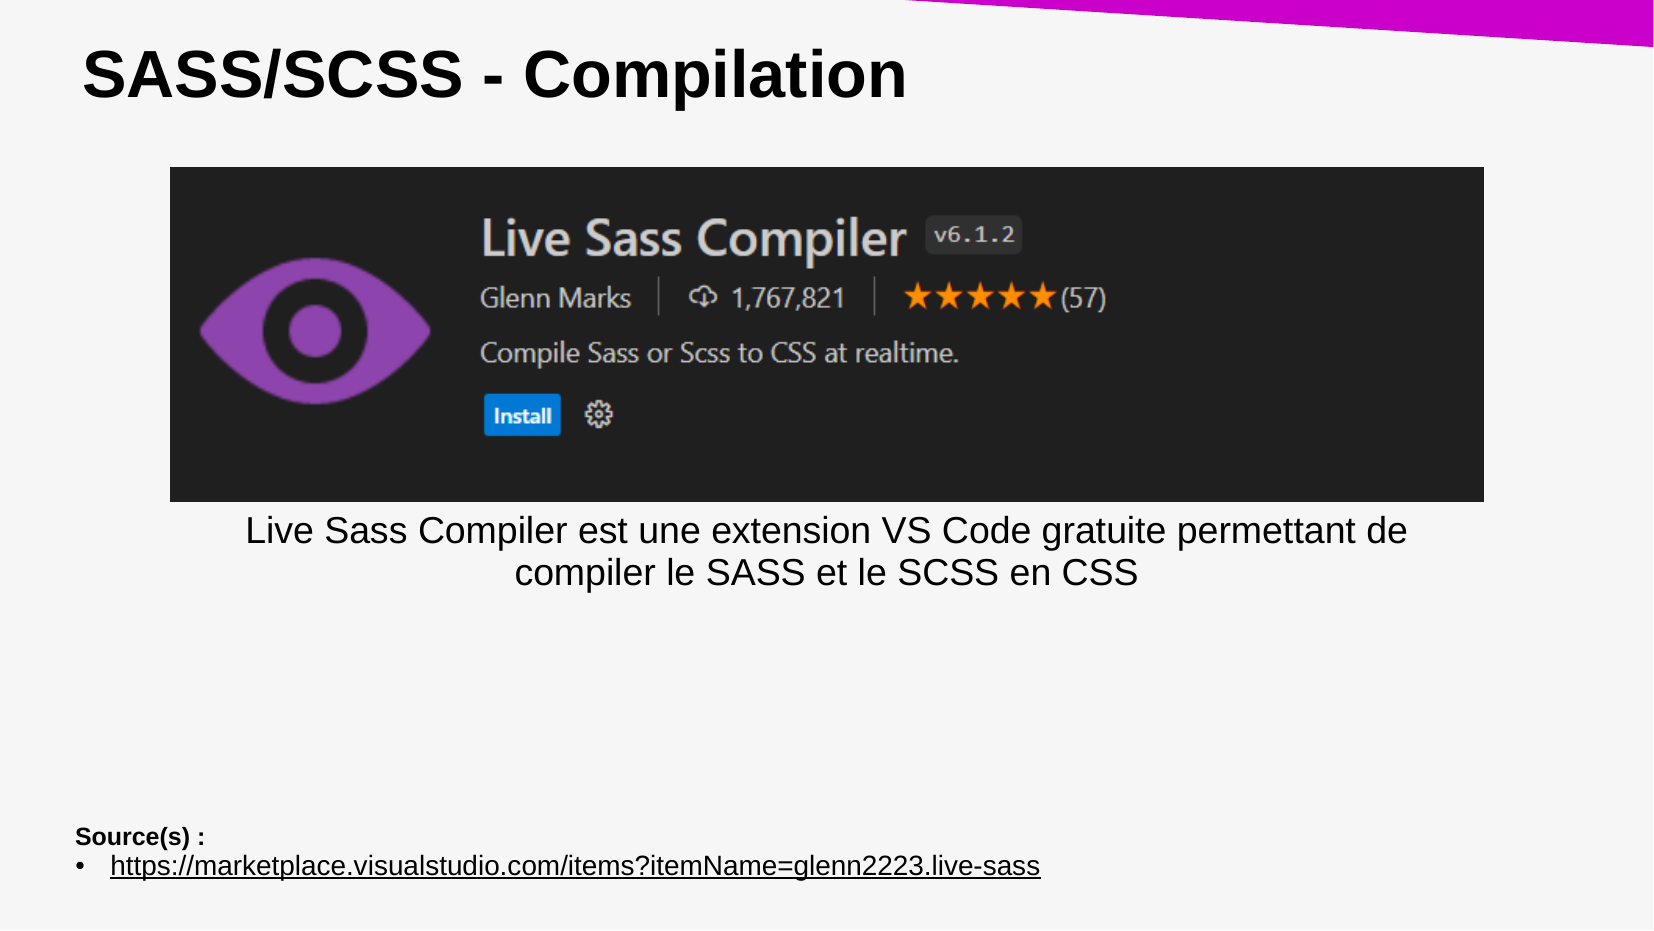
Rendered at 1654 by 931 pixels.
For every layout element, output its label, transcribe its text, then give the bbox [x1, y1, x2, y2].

text_box [904, 0, 1654, 48]
picture [170, 167, 1484, 502]
text_box Source(s) : https://marketplace.visualstudio.com/items?itemName=glenn2223.live-sass [60, 815, 1546, 929]
title SASS/SCSS - Compilation [82, 37, 1571, 114]
text_box Live Sass Compiler est une extension VS Code gratuite permettant de compiler le SASS et le SCSS en CSS [221, 501, 1433, 601]
